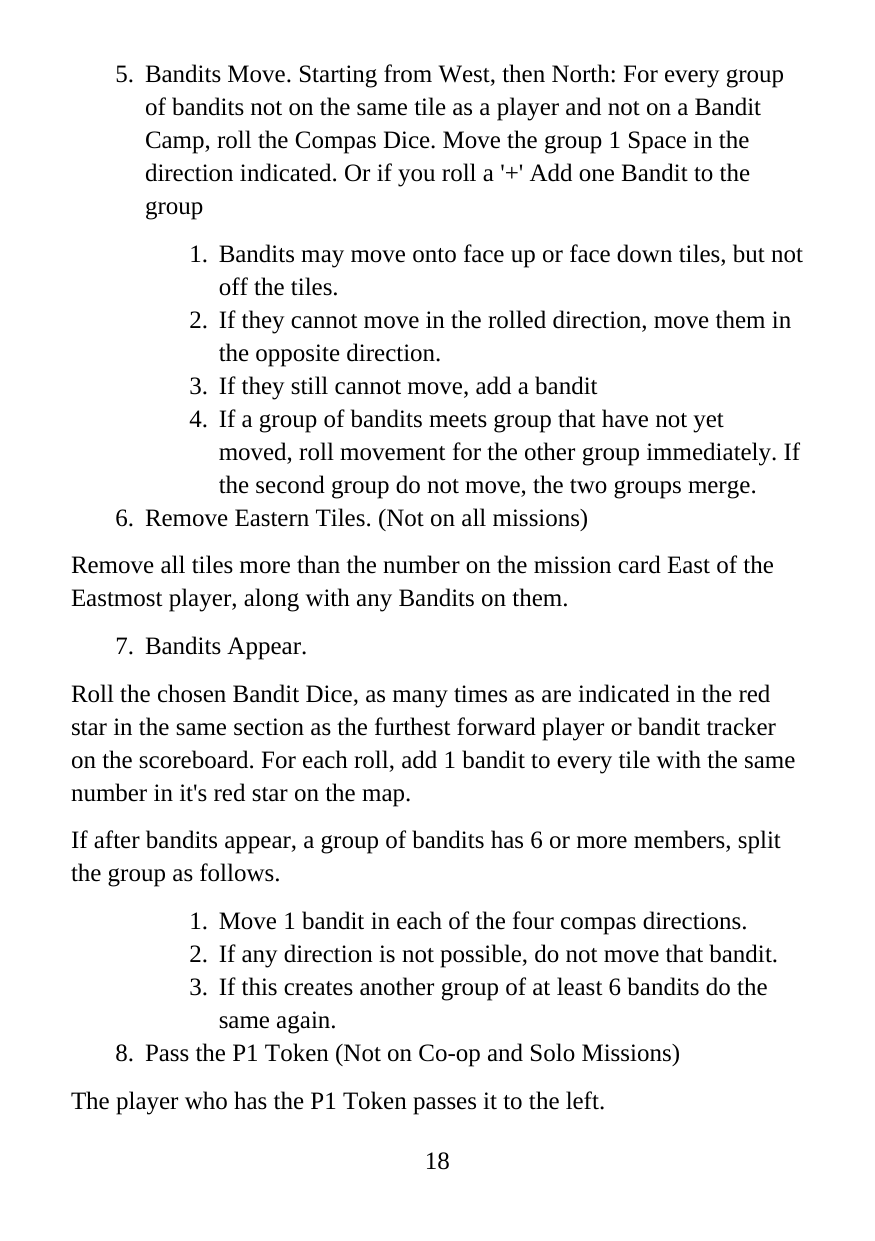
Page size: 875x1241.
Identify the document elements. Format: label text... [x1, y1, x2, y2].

list Bandits may move onto face up or face down tiles, but not off the tiles. [189, 239, 803, 301]
text The player who has the P1 Token passes it to the left. [71, 1086, 803, 1114]
list If a group of bandits meets group that have not yet moved, roll movement for the other group immediately. If the second group do not move, the two groups merge. [189, 404, 803, 499]
text Remove all tiles more than the number on the mission card East of the Eastmost player, along with any Bandits on them. [71, 551, 803, 612]
text Roll the chosen Bandit Dice, as many times as are indicated in the red star in the same section as the furthest forward player or bandit tracker on the scoreboard. For each roll, add 1 bandit to every tile with the same number in it's red star on the map. [71, 679, 803, 807]
list Bandits Move. Starting from West, then North: For every group of bandits not on the same tile as a player and not on a Bandit Camp, roll the Compas Dice. Move the group 1 Space in the direction indicated. Or if you roll a '+' Add one Bandit to the group [115, 59, 803, 220]
text If after bandits appear, a group of bandits has 6 or more members, split the group as follows. [71, 825, 803, 887]
list Bandits Appear. [115, 631, 803, 660]
list Pass the P1 Token (Not on Co-op and Solo Missions) [115, 1038, 803, 1067]
list Remove Eastern Tiles. (Not on all missions) [115, 503, 803, 532]
list If they cannot move in the rolled direction, move them in the opposite direction. [189, 305, 803, 367]
list If any direction is not possible, do not move that bandit. [189, 939, 803, 968]
list If they still cannot move, add a bandit [189, 371, 803, 399]
list Move 1 bandit in each of the four compas directions. [189, 906, 803, 935]
list If this creates another group of at least 6 bandits do the same again. [189, 972, 803, 1034]
